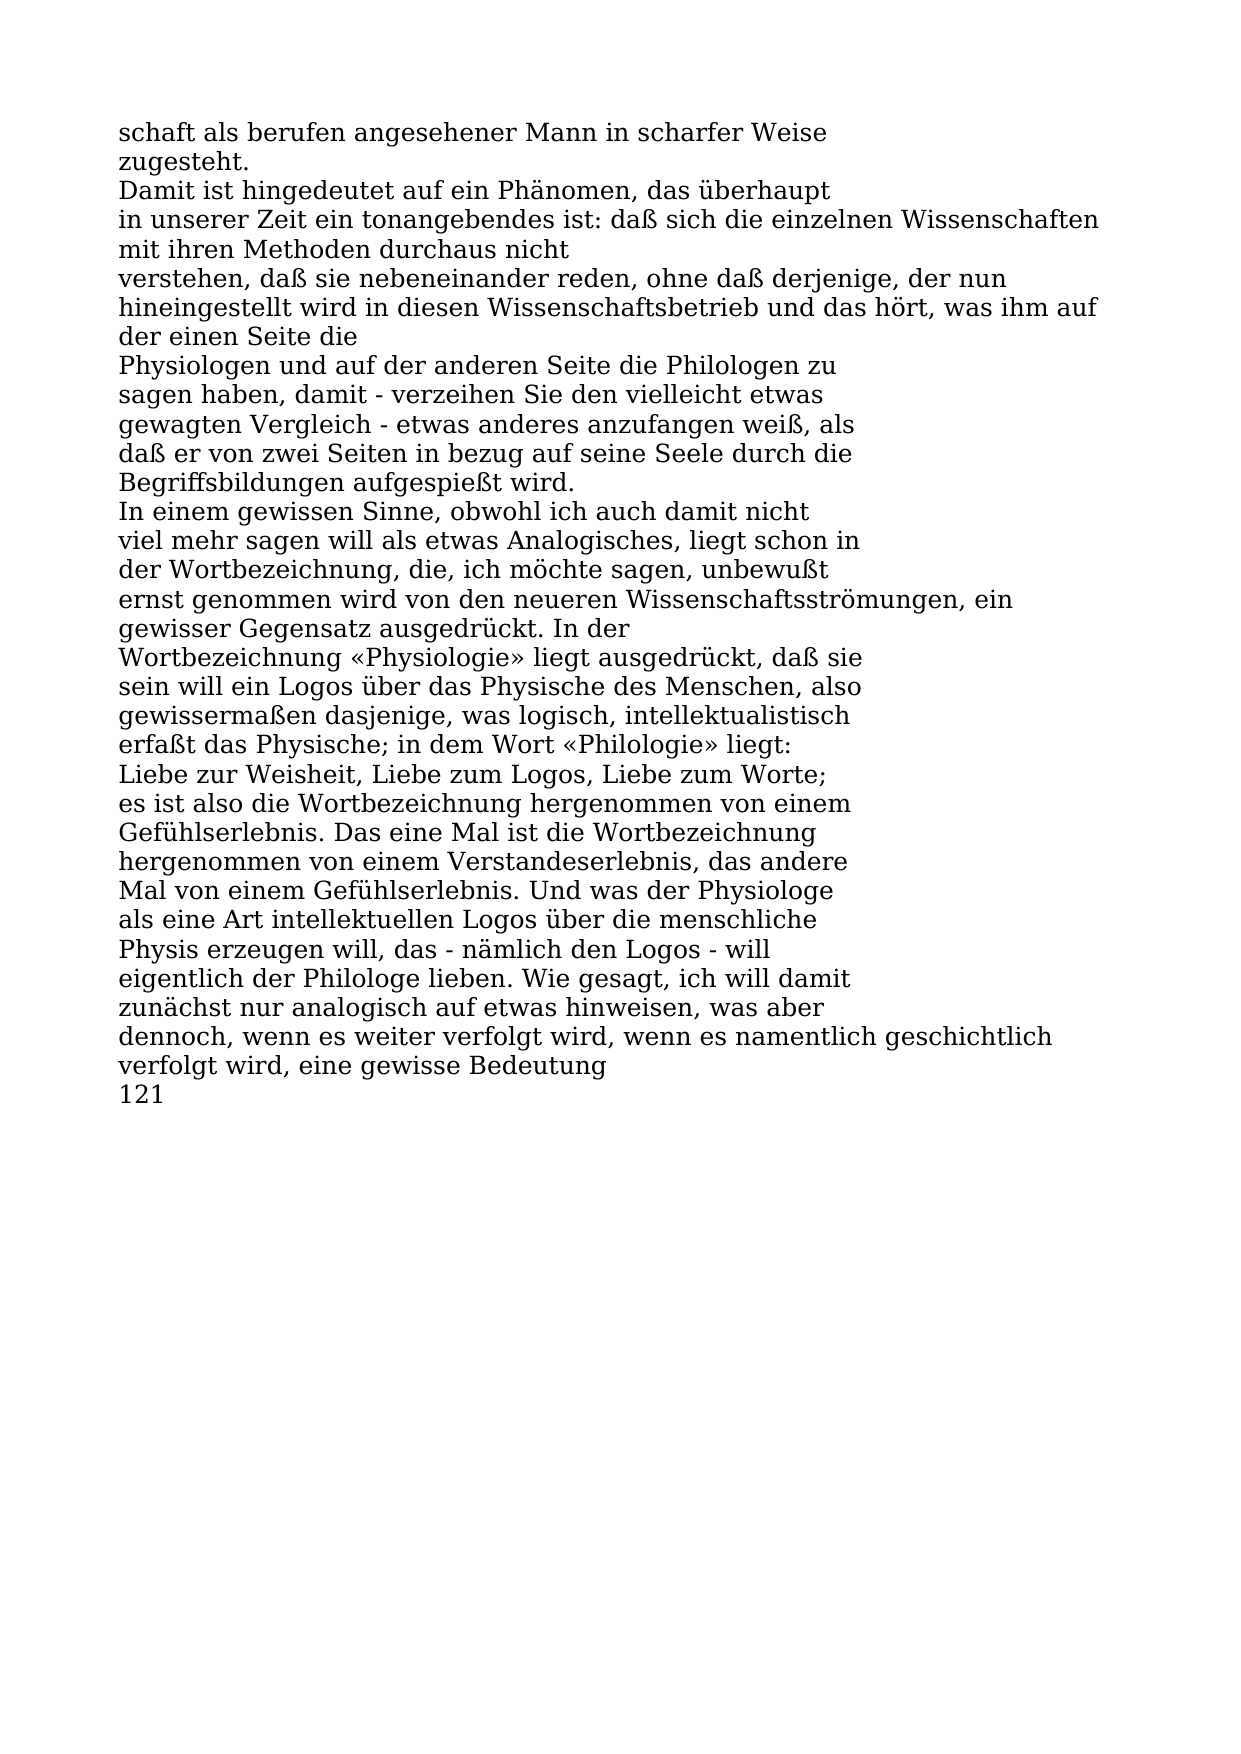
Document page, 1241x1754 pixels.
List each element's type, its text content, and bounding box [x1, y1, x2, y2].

text zunächst nur analogisch auf etwas hinweisen, was aber [118, 993, 1122, 1022]
text es ist also die Wortbezeichnung hergenommen von einem [118, 789, 1122, 818]
text eigentlich der Philologe lieben. Wie gesagt, ich will damit [118, 964, 1122, 993]
text 121 [118, 1081, 1122, 1110]
text zugesteht. [118, 147, 1122, 176]
text sein will ein Logos über das Physische des Menschen, also [118, 672, 1122, 701]
text Physiologen und auf der anderen Seite die Philologen zu [118, 351, 1122, 381]
text Wortbezeichnung «Physiologie» liegt ausgedrückt, daß sie [118, 643, 1122, 672]
text in unserer Zeit ein tonangebendes ist: daß sich die einzelnen Wissenschaften mit ihren Methoden durchaus nicht [118, 206, 1122, 264]
text Damit ist hingedeutet auf ein Phänomen, das überhaupt [118, 176, 1122, 206]
text viel mehr sagen will als etwas Analogisches, liegt schon in [118, 526, 1122, 556]
text gewagten Vergleich - etwas anderes anzufangen weiß, als [118, 410, 1122, 439]
text verstehen, daß sie nebeneinander reden, ohne daß derjenige, der nun hineingestellt wird in diesen Wissenschaftsbetrieb und das hört, was ihm auf der einen Seite die [118, 264, 1122, 351]
text Begriffsbildungen aufgespießt wird. [118, 468, 1122, 497]
text ernst genommen wird von den neueren Wissenschaftsströmungen, ein gewisser Gegensatz ausgedrückt. In der [118, 585, 1122, 643]
text dennoch, wenn es weiter verfolgt wird, wenn es namentlich geschichtlich verfolgt wird, eine gewisse Bedeutung [118, 1022, 1122, 1081]
text Gefühlserlebnis. Das eine Mal ist die Wortbezeichnung [118, 818, 1122, 847]
text schaft als berufen angesehener Mann in scharfer Weise [118, 118, 1122, 147]
text gewissermaßen dasjenige, was logisch, intellektualistisch [118, 701, 1122, 731]
text In einem gewissen Sinne, obwohl ich auch damit nicht [118, 497, 1122, 526]
text daß er von zwei Seiten in bezug auf seine Seele durch die [118, 439, 1122, 468]
text sagen haben, damit - verzeihen Sie den vielleicht etwas [118, 381, 1122, 410]
text hergenommen von einem Verstandeserlebnis, das andere [118, 847, 1122, 876]
text erfaßt das Physische; in dem Wort «Philologie» liegt: [118, 731, 1122, 760]
text Mal von einem Gefühlserlebnis. Und was der Physiologe [118, 876, 1122, 906]
text Physis erzeugen will, das - nämlich den Logos - will [118, 935, 1122, 964]
text der Wortbezeichnung, die, ich möchte sagen, unbewußt [118, 556, 1122, 585]
text Liebe zur Weisheit, Liebe zum Logos, Liebe zum Worte; [118, 760, 1122, 789]
text als eine Art intellektuellen Logos über die menschliche [118, 906, 1122, 935]
